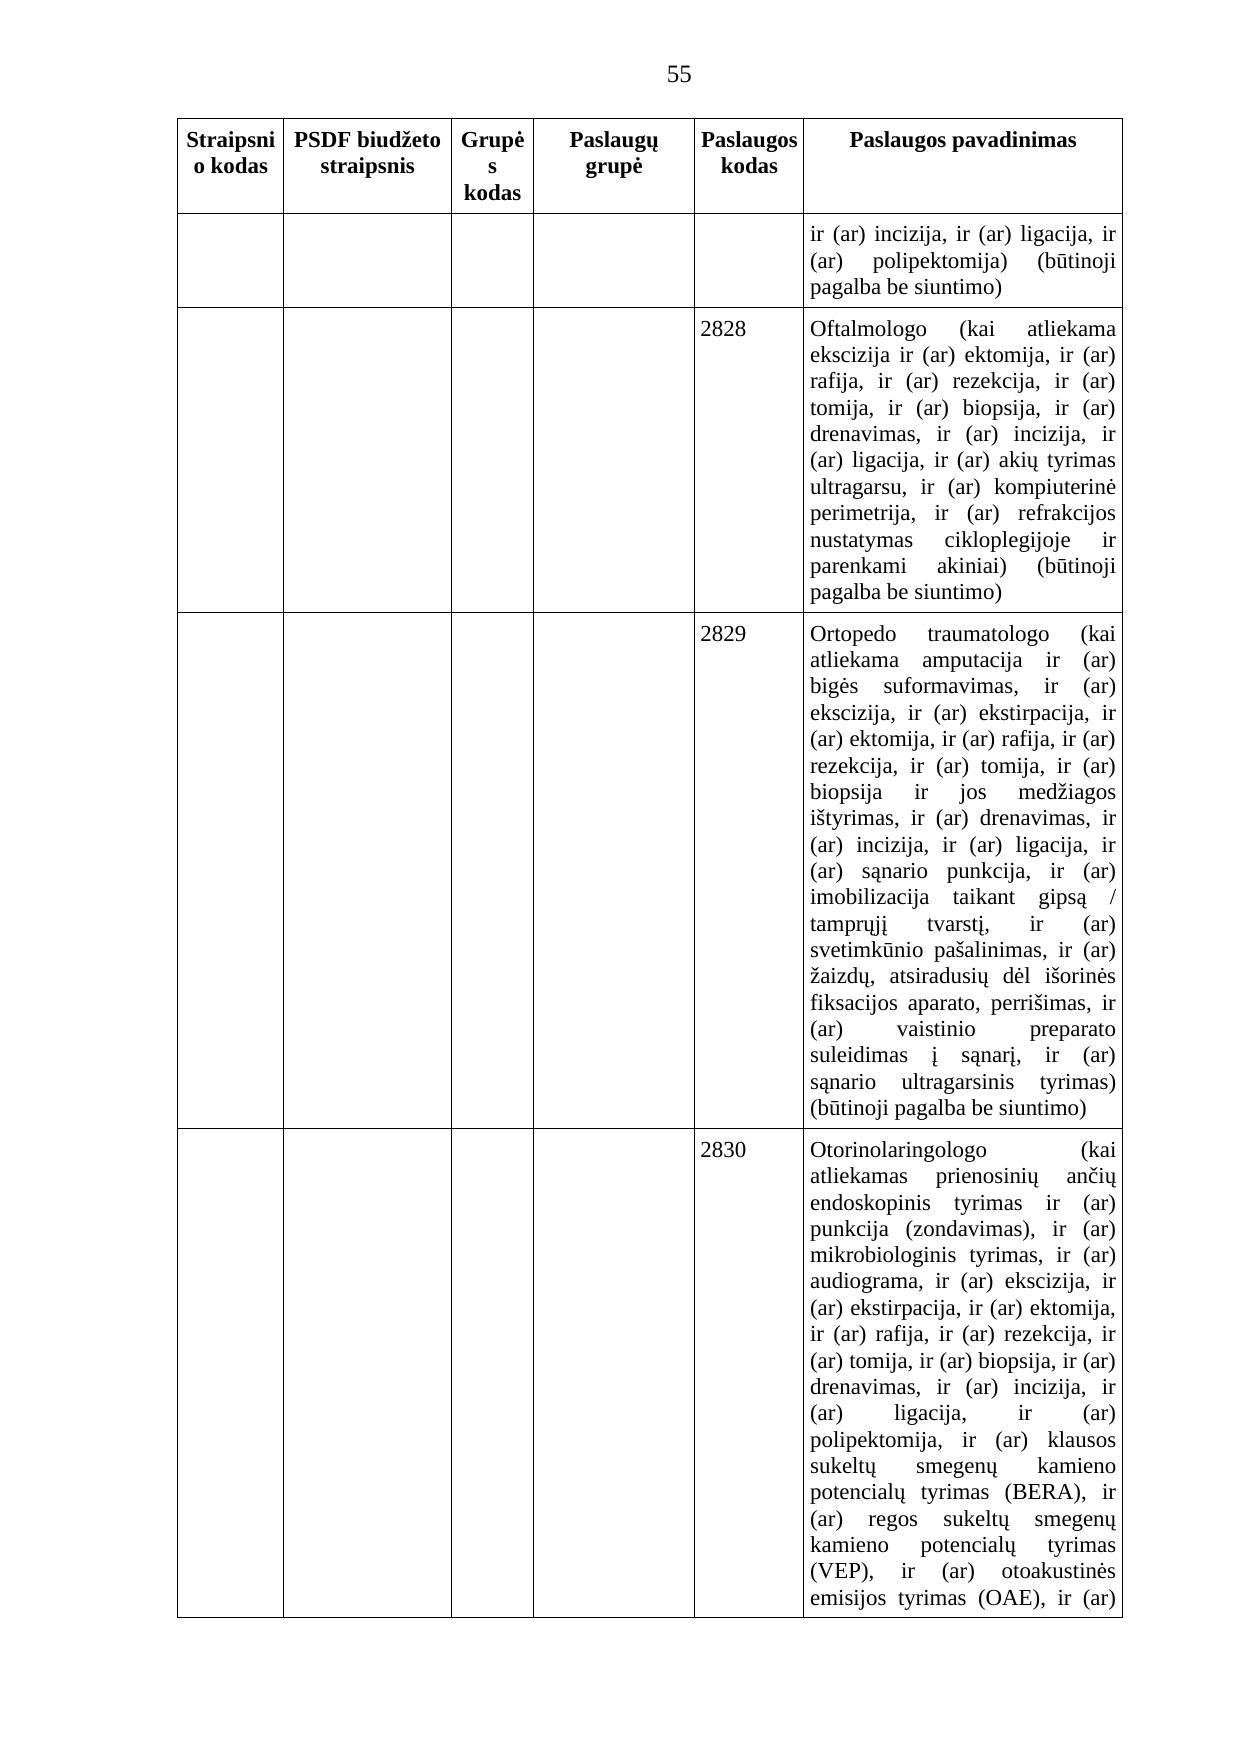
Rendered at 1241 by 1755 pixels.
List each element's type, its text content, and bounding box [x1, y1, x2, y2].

table_cell [178, 308, 283, 612]
table_cell [284, 613, 451, 1128]
table_cell [695, 214, 803, 307]
table_cell ir (ar) incizija, ir (ar) ligacija, ir (ar) polipektomija) (būtinoji pagalba be siuntimo) [804, 214, 1122, 307]
table_header Paslaugų grupė [534, 119, 694, 212]
table_cell Oftalmologo (kai atliekama ekscizija ir (ar) ektomija, ir (ar) rafija, ir (ar) rezekcija, ir (ar) tomija, ir (ar) biopsija, ir (ar) drenavimas, ir (ar) incizija, ir (ar) ligacija, ir (ar) akių tyrimas ultragarsu, ir (ar) kompiuterinė perimetrija, ir (ar) refrakcijos nustatymas cikloplegijoje ir parenkami akiniai) (būtinoji pagalba be siuntimo) [804, 308, 1122, 612]
table_header Paslaugos kodas [695, 119, 803, 212]
table_cell 2828 [695, 308, 803, 612]
table_cell [534, 214, 694, 307]
table_cell [284, 214, 451, 307]
table_cell [452, 1129, 533, 1617]
table_cell 2830 [695, 1129, 803, 1617]
table_cell [534, 308, 694, 612]
table_cell [178, 1129, 283, 1617]
table_cell Otorinolaringologo (kai atliekamas prienosinių ančių endoskopinis tyrimas ir (ar) punkcija (zondavimas), ir (ar) mikrobiologinis tyrimas, ir (ar) audiograma, ir (ar) ekscizija, ir (ar) ekstirpacija, ir (ar) ektomija, ir (ar) rafija, ir (ar) rezekcija, ir (ar) tomija, ir (ar) biopsija, ir (ar) drenavimas, ir (ar) incizija, ir (ar) ligacija, ir (ar) polipektomija, ir (ar) klausos sukeltų smegenų kamieno potencialų tyrimas (BERA), ir (ar) regos sukeltų smegenų kamieno potencialų tyrimas (VEP), ir (ar) otoakustinės emisijos tyrimas (OAE), ir (ar) [804, 1129, 1122, 1617]
table_cell [452, 613, 533, 1128]
table_cell [178, 613, 283, 1128]
table_header PSDF biudžeto straipsnis [284, 119, 451, 212]
table_cell Ortopedo traumatologo (kai atliekama amputacija ir (ar) bigės suformavimas, ir (ar) ekscizija, ir (ar) ekstirpacija, ir (ar) ektomija, ir (ar) rafija, ir (ar) rezekcija, ir (ar) tomija, ir (ar) biopsija ir jos medžiagos ištyrimas, ir (ar) drenavimas, ir (ar) incizija, ir (ar) ligacija, ir (ar) sąnario punkcija, ir (ar) imobilizacija taikant gipsą / tamprųjį tvarstį, ir (ar) svetimkūnio pašalinimas, ir (ar) žaizdų, atsiradusių dėl išorinės fiksacijos aparato, perrišimas, ir (ar) vaistinio preparato suleidimas į sąnarį, ir (ar) sąnario ultragarsinis tyrimas) (būtinoji pagalba be siuntimo) [804, 613, 1122, 1128]
table_cell 2829 [695, 613, 803, 1128]
table_header Grupės kodas [452, 119, 533, 212]
table_cell [284, 308, 451, 612]
table_cell [284, 1129, 451, 1617]
table_cell [534, 613, 694, 1128]
table_cell [452, 214, 533, 307]
table_header Straipsnio kodas [178, 119, 283, 212]
table_cell [178, 214, 283, 307]
table_cell [452, 308, 533, 612]
table_cell [534, 1129, 694, 1617]
table_header Paslaugos pavadinimas [804, 119, 1122, 212]
